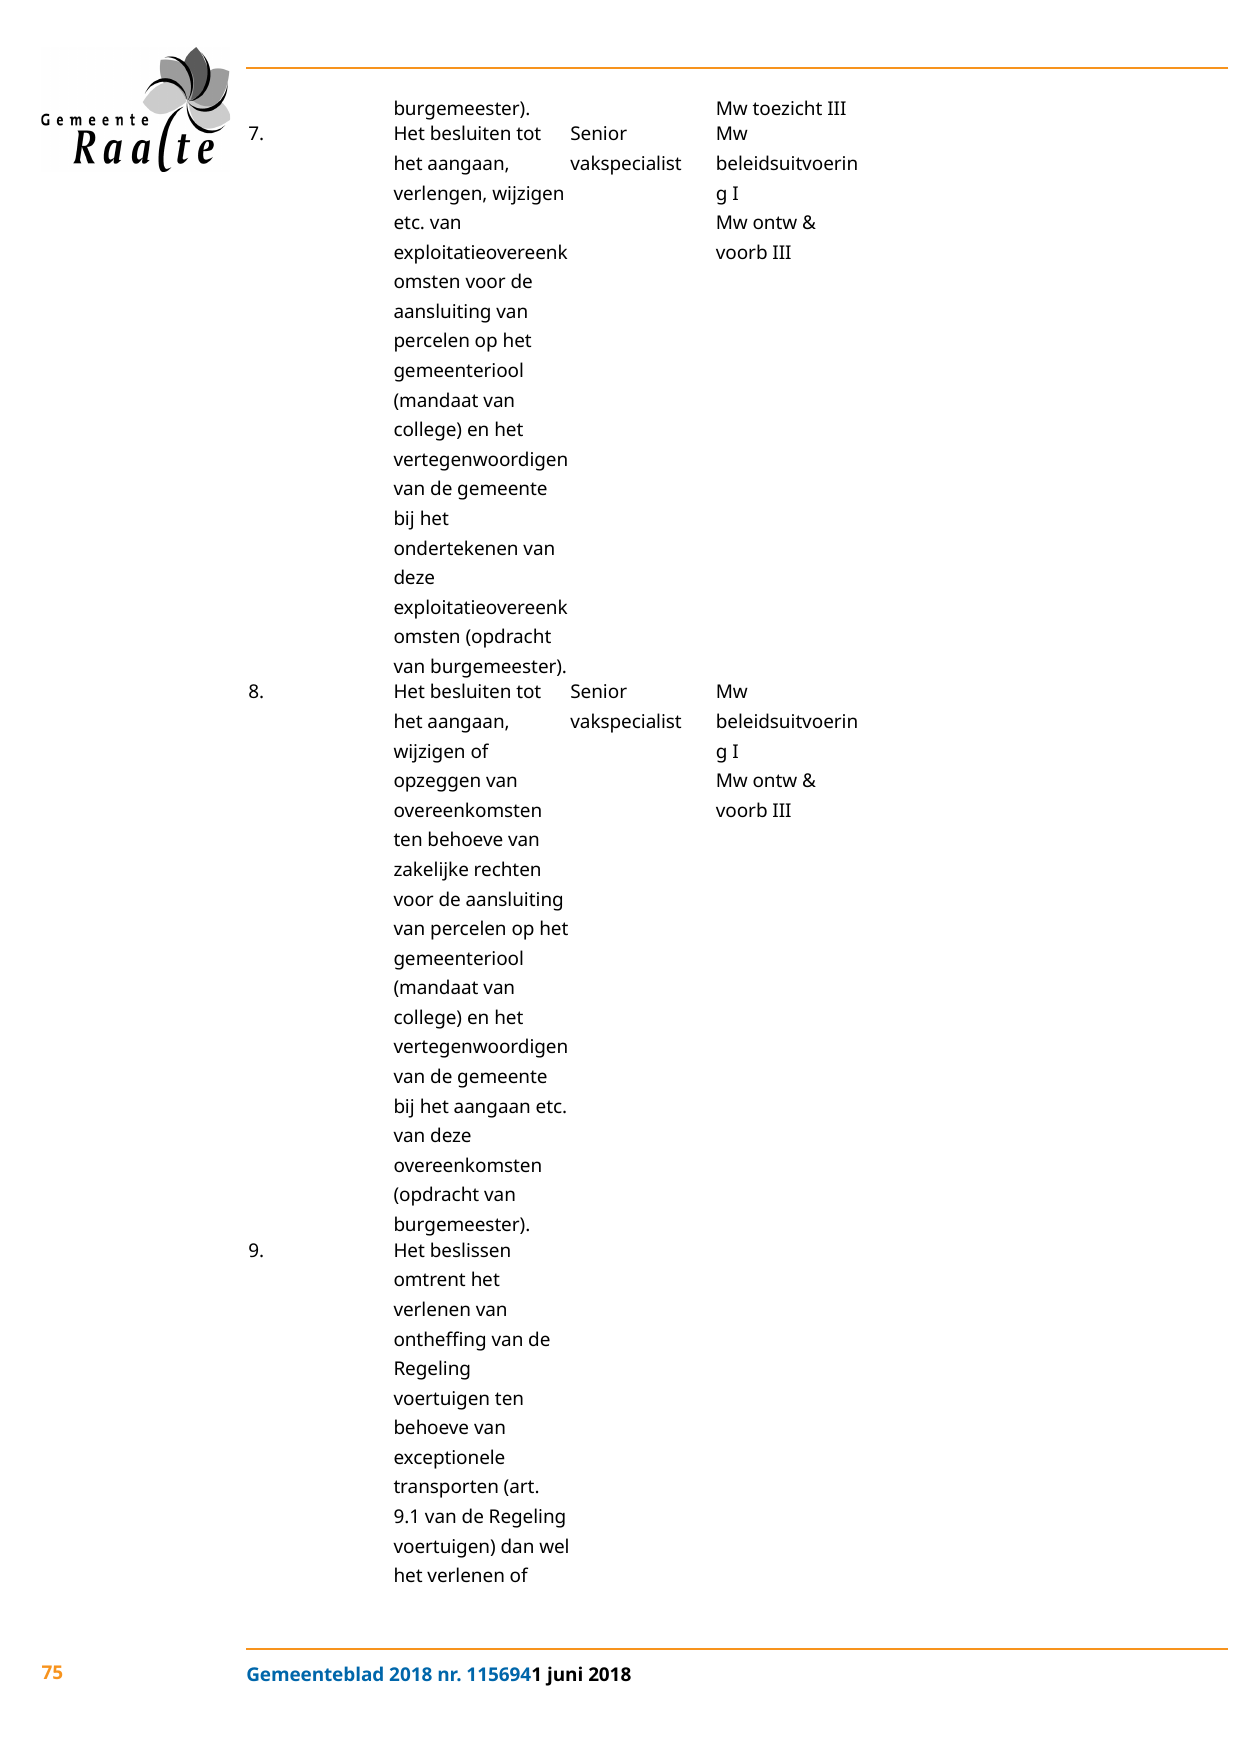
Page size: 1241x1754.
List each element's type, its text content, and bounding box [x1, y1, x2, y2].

table_cell Het besluiten tot het aangaan, verlengen, wijzigen etc. van exploitatieovereenkomsten voor de aansluiting van percelen op het gemeenteriool (mandaat van college) en het vertegenwoordigen van de gemeente bij het ondertekenen van deze exploitatieovereenkomsten (opdracht van burgemeester). [393, 121, 570, 679]
table_cell burgemeester). [393, 95, 570, 121]
table_cell Het besluiten tot het aangaan, wijzigen of opzeggen van overeenkomsten ten behoeve van zakelijke rechten voor de aansluiting van percelen op het gemeenteriool (mandaat van college) en het vertegenwoordigen van de gemeente bij het aangaan etc. van deze overeenkomsten (opdracht van burgemeester). [393, 679, 570, 1237]
table_cell [861, 95, 1006, 121]
table_cell [1006, 121, 1152, 679]
table_cell [861, 679, 1006, 1237]
table_cell [716, 1237, 861, 1588]
table_cell [248, 95, 393, 121]
picture [41, 47, 231, 172]
table_cell Mw beleidsuitvoering I Mw ontw & voorb III [716, 121, 861, 679]
table_cell [861, 1237, 1006, 1588]
table_cell Mw beleidsuitvoering I Mw ontw & voorb III [716, 679, 861, 1237]
table_cell 7. [248, 121, 393, 679]
table_cell Senior vakspecialist [570, 679, 716, 1237]
table_cell [861, 121, 1006, 679]
table_cell [570, 1237, 716, 1588]
table_cell Het beslissen omtrent het verlenen van ontheffing van de Regeling voertuigen ten behoeve van exceptionele transporten (art. 9.1 van de Regeling voertuigen) dan wel het verlenen of [393, 1237, 570, 1588]
table_cell [1006, 1237, 1152, 1588]
table_cell [570, 95, 716, 121]
table_cell 9. [248, 1237, 393, 1588]
table_cell [1006, 95, 1152, 121]
table_cell Senior vakspecialist [570, 121, 716, 679]
table_cell 8. [248, 679, 393, 1237]
table_cell Mw toezicht III [716, 95, 861, 121]
table_cell [1006, 679, 1152, 1237]
